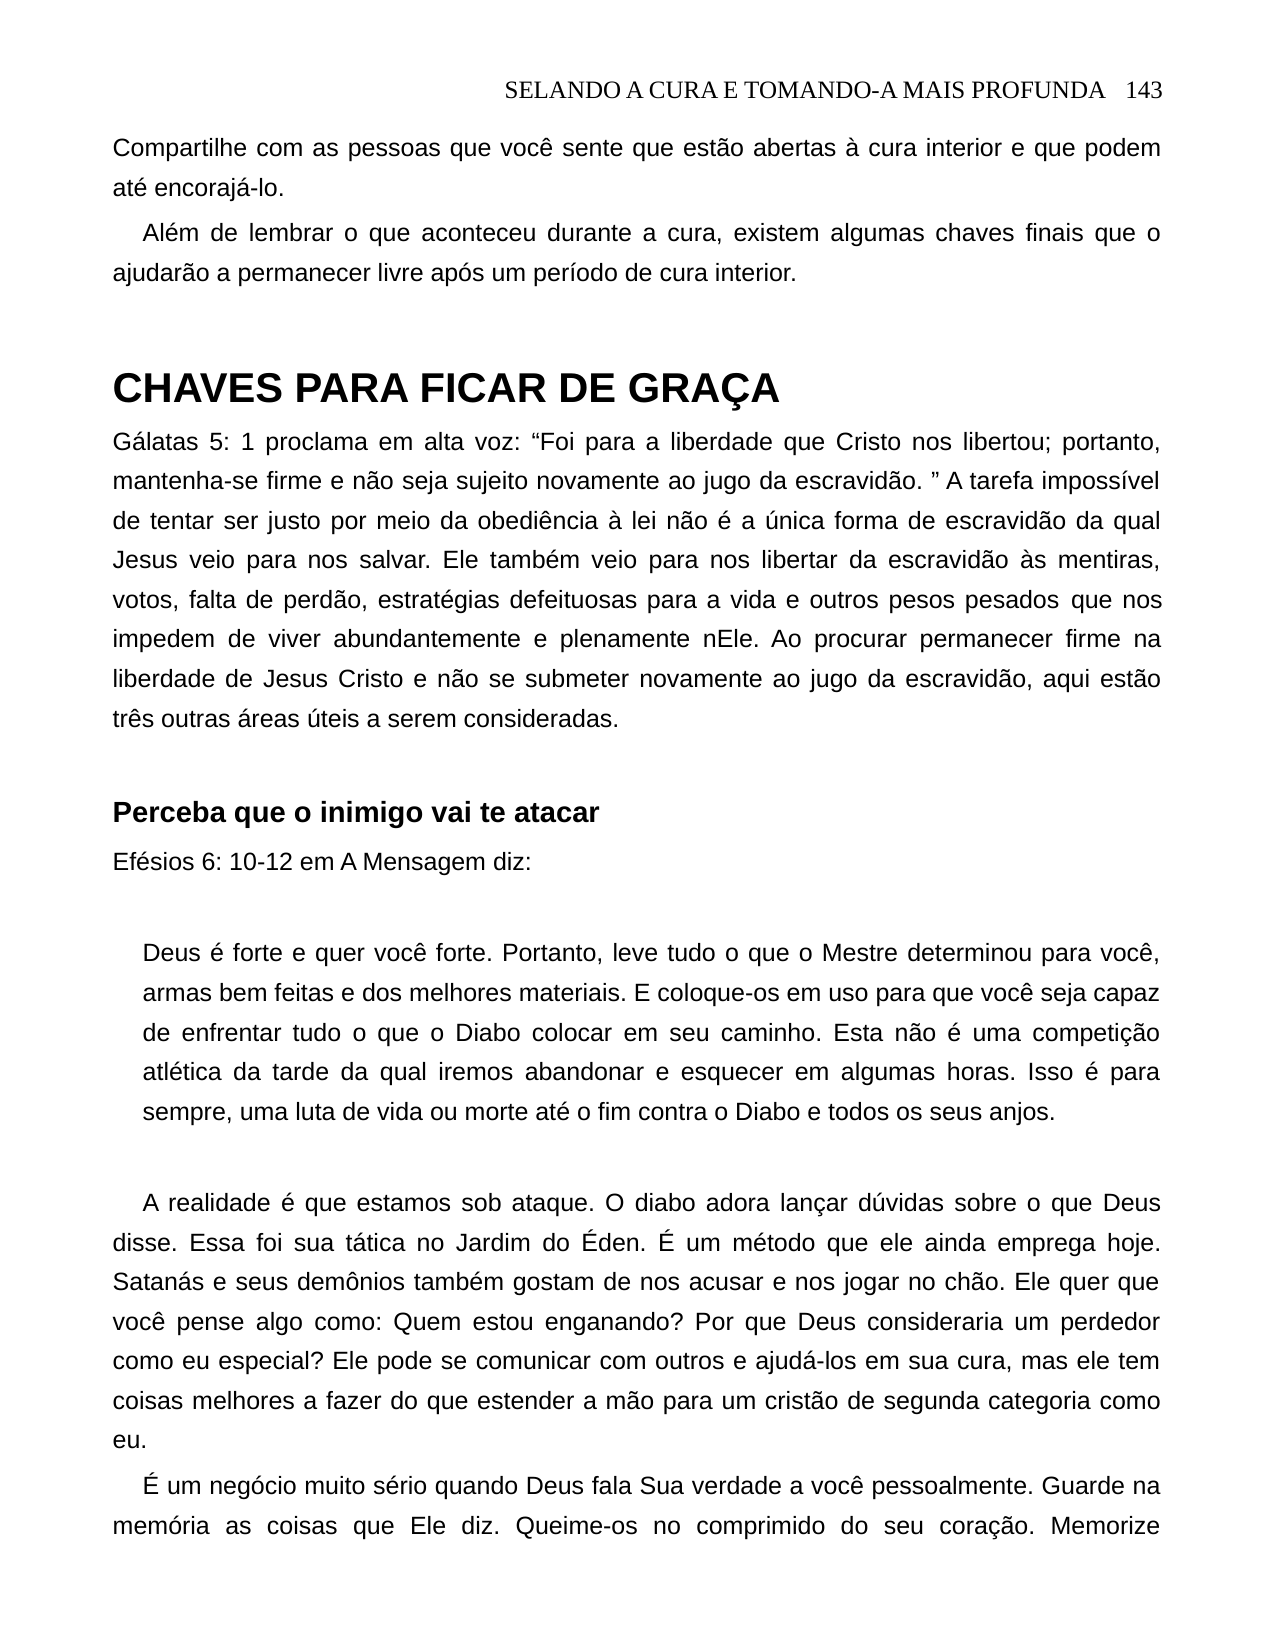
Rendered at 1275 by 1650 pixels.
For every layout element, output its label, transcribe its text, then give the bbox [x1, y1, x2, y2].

text Deus é forte e quer você forte. Portanto, leve tudo o que o Mestre determinou para você, armas bem feitas e dos melhores materiais. E coloque-os em uso para que você seja capaz de enfrentar tudo o que o Diabo colocar em seu caminho. Esta não é uma competição atlética da tarde da qual iremos abandonar e esquecer em algumas horas. Isso é para sempre, uma luta de vida ou morte até o fim contra o Diabo e todos os seus anjos. [142, 938, 1162, 1126]
text Gálatas 5: 1 proclama em alta voz: “Foi para a liberdade que Cristo nos libertou; portanto, mantenha-se firme e não seja sujeito novamente ao jugo da escravidão. ” A tarefa impossível de tentar ser justo por meio da obediência à lei não é a única forma de escravidão da qual Jesus veio para nos salvar. Ele também veio para nos libertar da escravidão às mentiras, votos, falta de perdão, estratégias defeituosas para a vida e outros pesos pesados ​​que nos impedem de viver abundantemente e plenamente nEle. Ao procurar permanecer firme na liberdade de Jesus Cristo e não se submeter novamente ao jugo da escravidão, aqui estão três outras áreas úteis a serem consideradas. [112, 427, 1162, 732]
text Compartilhe com as pessoas que você sente que estão abertas à cura interior e que podem até encorajá-lo. [112, 133, 1162, 202]
text É um negócio muito sério quando Deus fala Sua verdade a você pessoalmente. Guarde na memória as coisas que Ele diz. Queime-os no comprimido do seu coração. Memorize [112, 1471, 1162, 1539]
text A realidade é que estamos sob ataque. O diabo adora lançar dúvidas sobre o que Deus disse. Essa foi sua tática no Jardim do Éden. É um método que ele ainda emprega hoje. Satanás e seus demônios também gostam de nos acusar e nos jogar no chão. Ele quer que você pense algo como: Quem estou enganando? Por que Deus consideraria um perdedor como eu especial? Ele pode se comunicar com outros e ajudá-los em sua cura, mas ele tem coisas melhores a fazer do que estender a mão para um cristão de segunda categoria como eu. [112, 1188, 1162, 1454]
text Além de lembrar o que aconteceu durante a cura, existem algumas chaves finais que o ajudarão a permanecer livre após um período de cura interior. [112, 218, 1162, 287]
text Perceba que o inimigo vai te atacar [112, 795, 1162, 828]
text Efésios 6: 10-12 em A Mensagem diz: [112, 847, 1162, 876]
subtitle CHAVES PARA FICAR DE GRAÇA [112, 364, 1162, 412]
